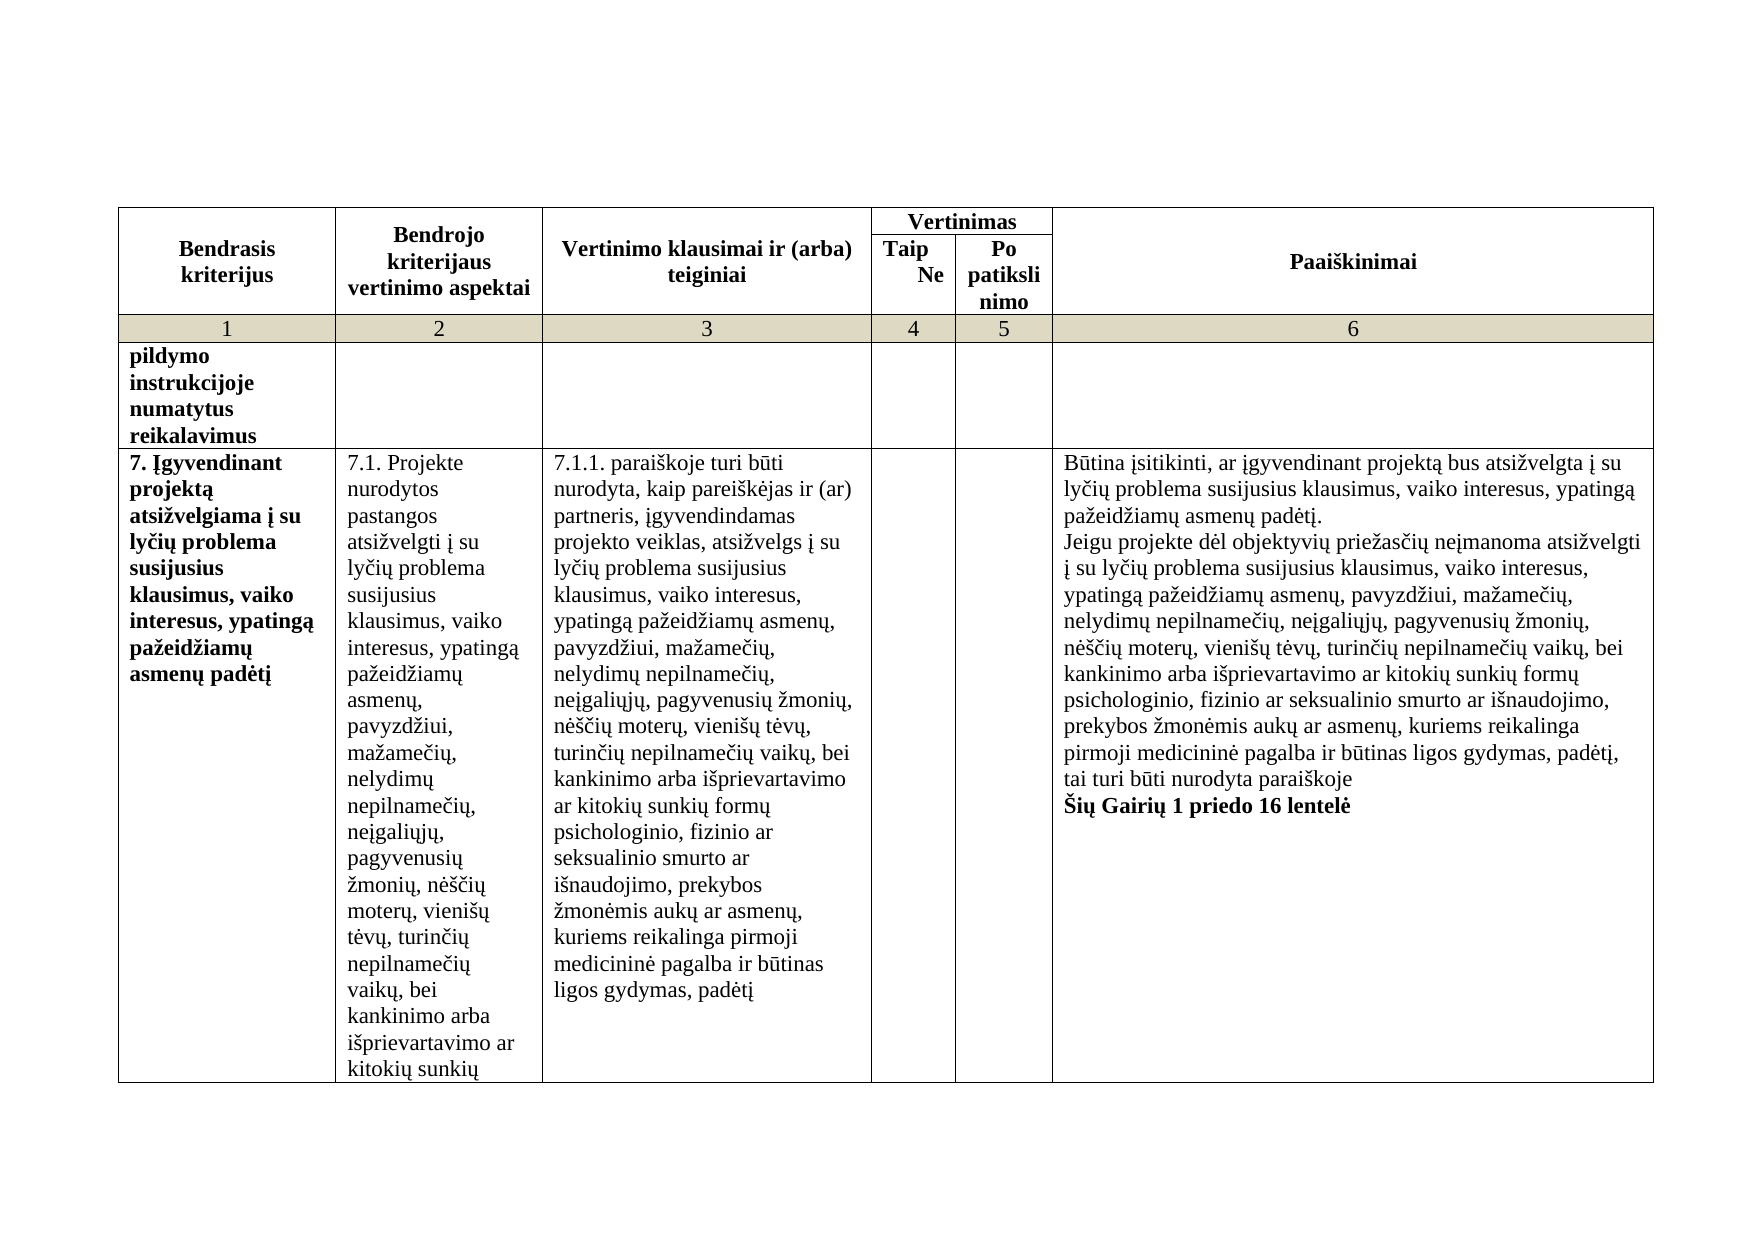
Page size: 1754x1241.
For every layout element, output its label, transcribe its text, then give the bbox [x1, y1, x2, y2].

table_cell pildymo instrukcijoje numatytus reikalavimus [119, 343, 335, 448]
table_header Vertinimo klausimai ir (arba) teiginiai [543, 208, 871, 314]
table_cell 7.1. Projekte nurodytos pastangos atsižvelgti į su lyčių problema susijusius klausimus, vaiko interesus, ypatingą pažeidžiamų asmenų, pavyzdžiui, mažamečių, nelydimų nepilnamečių, neįgaliųjų, pagyvenusių žmonių, nėščių moterų, vienišų tėvų, turinčių nepilnamečių vaikų, bei kankinimo arba išprievartavimo ar kitokių sunkių [336, 449, 542, 1082]
table_cell 7.1.1. paraiškoje turi būti nurodyta, kaip pareiškėjas ir (ar) partneris, įgyvendindamas projekto veiklas, atsižvelgs į su lyčių problema susijusius klausimus, vaiko interesus, ypatingą pažeidžiamų asmenų, pavyzdžiui, mažamečių, nelydimų nepilnamečių, neįgaliųjų, pagyvenusių žmonių, nėščių moterų, vienišų tėvų, turinčių nepilnamečių vaikų, bei kankinimo arba išprievartavimo ar kitokių sunkių formų psichologinio, fizinio ar seksualinio smurto ar išnaudojimo, prekybos žmonėmis aukų ar asmenų, kuriems reikalinga pirmoji medicininė pagalba ir būtinas ligos gydymas, padėtį [543, 449, 871, 1082]
table_header Bendrasis kriterijus [119, 208, 335, 314]
table_header Bendrojo kriterijaus vertinimo aspektai [336, 208, 542, 314]
table_cell Būtina įsitikinti, ar įgyvendinant projektą bus atsižvelgta į su lyčių problema susijusius klausimus, vaiko interesus, ypatingą pažeidžiamų asmenų padėtį. Jeigu projekte dėl objektyvių priežasčių neįmanoma atsižvelgti į su lyčių problema susijusius klausimus, vaiko interesus, ypatingą pažeidžiamų asmenų, pavyzdžiui, mažamečių, nelydimų nepilnamečių, neįgaliųjų, pagyvenusių žmonių, nėščių moterų, vienišų tėvų, turinčių nepilnamečių vaikų, bei kankinimo arba išprievartavimo ar kitokių sunkių formų psichologinio, fizinio ar seksualinio smurto ar išnaudojimo, prekybos žmonėmis aukų ar asmenų, kuriems reikalinga pirmoji medicininė pagalba ir būtinas ligos gydymas, padėtį, tai turi būti nurodyta paraiškoje Šių Gairių 1 priedo 16 lentelė [1053, 449, 1653, 1082]
table_cell [872, 449, 955, 1082]
table_cell [1053, 343, 1653, 448]
table_cell Po patikslinimo [956, 235, 1052, 314]
table_header Vertinimas [872, 208, 1052, 234]
table_cell 3 [543, 315, 871, 342]
table_cell 4 [872, 315, 955, 342]
table_cell 7. Įgyvendinant projektą atsižvelgiama į su lyčių problema susijusius klausimus, vaiko interesus, ypatingą pažeidžiamų asmenų padėtį [119, 449, 335, 1082]
table_cell 2 [336, 315, 542, 342]
table_header Paaiškinimai [1053, 208, 1653, 314]
table_cell [956, 343, 1052, 448]
table_cell [872, 343, 955, 448]
table_cell 6 [1053, 315, 1653, 342]
table_cell 5 [956, 315, 1052, 342]
table_cell [543, 343, 871, 448]
table_cell 1 [119, 315, 335, 342]
table_cell [956, 449, 1052, 1082]
table_cell Taip Ne [872, 235, 955, 314]
table_cell [336, 343, 542, 448]
